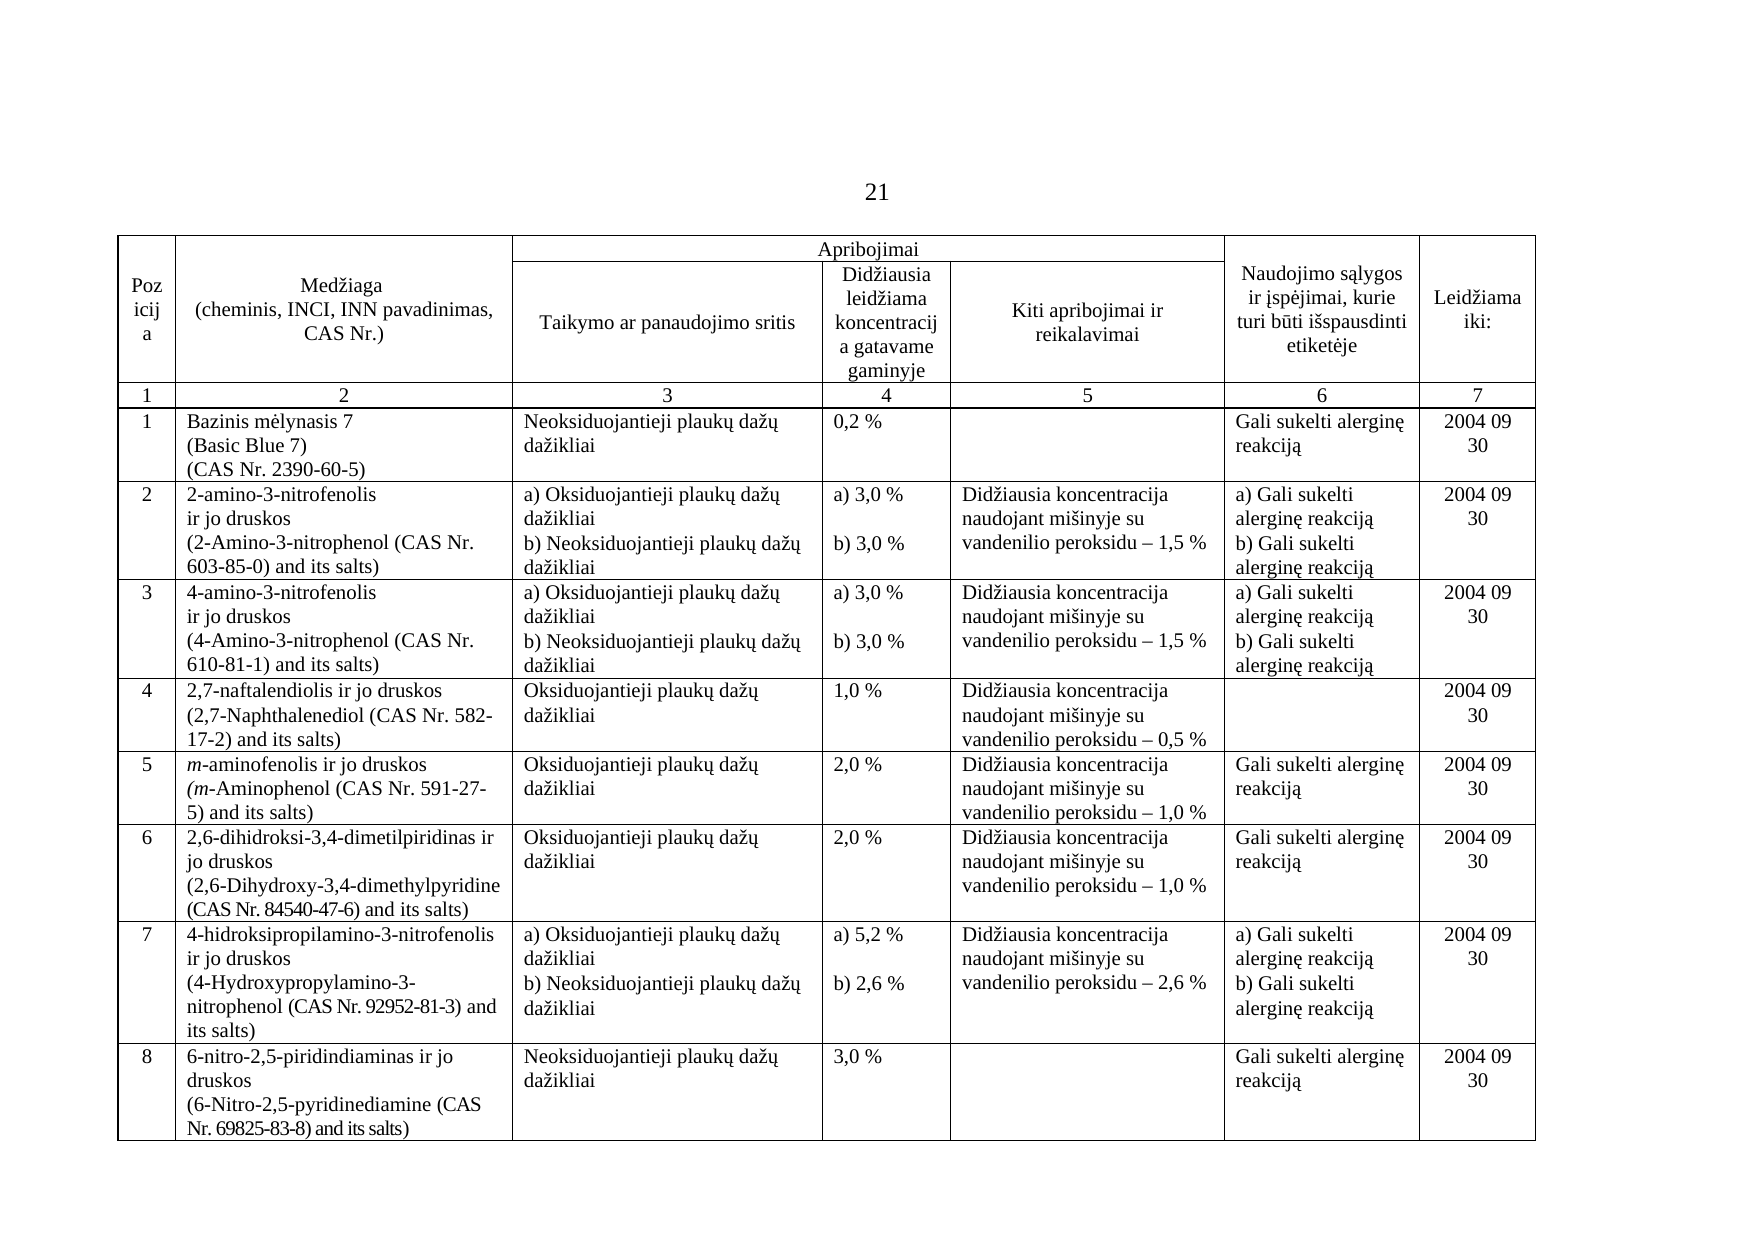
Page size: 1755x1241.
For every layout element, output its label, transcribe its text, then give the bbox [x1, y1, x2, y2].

table_cell 6 [1225, 383, 1419, 407]
table_cell 3 [513, 383, 822, 407]
table_cell Bazinis mėlynasis 7 (Basic Blue 7) (CAS Nr. 2390-60-5) [176, 409, 512, 481]
table_cell Kiti apribojimai ir reikalavimai [951, 262, 1224, 382]
table_cell m-aminofenolis ir jo druskos (m-Aminophenol (CAS Nr. 591-27-5) and its salts) [176, 752, 512, 824]
table_cell 7 [119, 922, 175, 1042]
table_cell a) Oksiduojantieji plaukų dažų dažikliai [513, 482, 822, 530]
table_cell Neoksiduojantieji plaukų dažų dažikliai [513, 1044, 822, 1140]
table_cell 2004 09 30 [1420, 752, 1535, 824]
table_cell Taikymo ar panaudojimo sritis [513, 262, 822, 382]
table_cell Didžiausia leidžiama koncentracija gatavame gaminyje [823, 262, 950, 382]
table_cell b) Neoksiduojantieji plaukų dažų dažikliai [513, 530, 822, 579]
table_cell Didžiausia koncentracija naudojant mišinyje su vandenilio peroksidu – 1,0 % [951, 752, 1224, 824]
table_cell b) 3,0 % [823, 530, 950, 579]
table_cell 2004 09 30 [1420, 825, 1535, 921]
table_cell 6 [119, 825, 175, 921]
table_cell 4-amino-3-nitrofenolis ir jo druskos (4-Amino-3-nitrophenol (CAS Nr. 610-81-1) and its salts) [176, 580, 512, 677]
table_cell Didžiausia koncentracija naudojant mišinyje su vandenilio peroksidu – 1,0 % [951, 825, 1224, 921]
table_cell 2004 09 30 [1420, 409, 1535, 481]
table_cell b) Neoksiduojantieji plaukų dažų dažikliai [513, 970, 822, 1042]
table_cell Gali sukelti alerginę reakciją [1225, 1044, 1419, 1140]
table_cell 2004 09 30 [1420, 482, 1535, 579]
table_cell 6-nitro-2,5-piridindiaminas ir jo druskos (6-Nitro-2,5-pyridinediamine (CAS Nr. 69825-83-8) and its salts) [176, 1044, 512, 1140]
table_cell [1225, 679, 1419, 751]
table_cell b) 2,6 % [823, 970, 950, 1042]
table_cell b) Gali sukelti alerginę reakciją [1225, 970, 1419, 1042]
table_cell 5 [119, 752, 175, 824]
table_cell 4 [119, 679, 175, 751]
table_cell b) 3,0 % [823, 628, 950, 677]
table_cell a) Gali sukelti alerginę reakciją [1225, 922, 1419, 970]
table_cell [951, 1044, 1224, 1140]
table_header Naudojimo sąlygos ir įspėjimai, kurie turi būti išspausdinti etiketėje [1225, 236, 1419, 382]
table_cell 2-amino-3-nitrofenolis ir jo druskos (2-Amino-3-nitrophenol (CAS Nr. 603-85-0) and its salts) [176, 482, 512, 579]
table_cell 2004 09 30 [1420, 679, 1535, 751]
table_cell 2,0 % [823, 825, 950, 921]
table_cell b) Gali sukelti alerginę reakciją [1225, 530, 1419, 579]
table_cell 2 [176, 383, 512, 407]
table_cell Neoksiduojantieji plaukų dažų dažikliai [513, 409, 822, 481]
table_cell 1,0 % [823, 679, 950, 751]
table_cell a) Oksiduojantieji plaukų dažų dažikliai [513, 580, 822, 628]
table_cell Oksiduojantieji plaukų dažų dažikliai [513, 752, 822, 824]
table_cell 2,7-naftalendiolis ir jo druskos (2,7-Naphthalenediol (CAS Nr. 582-17-2) and its salts) [176, 679, 512, 751]
table_cell 5 [951, 383, 1224, 407]
table_cell a) Oksiduojantieji plaukų dažų dažikliai [513, 922, 822, 970]
table_cell 3,0 % [823, 1044, 950, 1140]
table_cell Oksiduojantieji plaukų dažų dažikliai [513, 679, 822, 751]
table_cell Gali sukelti alerginę reakciją [1225, 825, 1419, 921]
table_cell Didžiausia koncentracija naudojant mišinyje su vandenilio peroksidu – 1,5 % [951, 580, 1224, 677]
table_cell 8 [119, 1044, 175, 1140]
table_cell 3 [119, 580, 175, 677]
table_cell b) Neoksiduojantieji plaukų dažų dažikliai [513, 628, 822, 677]
table_cell [951, 409, 1224, 481]
table_cell 4 [823, 383, 950, 407]
table_cell 2004 09 30 [1420, 922, 1535, 1042]
table_cell a) Gali sukelti alerginę reakciją [1225, 482, 1419, 530]
table_cell a) Gali sukelti alerginę reakciją [1225, 580, 1419, 628]
table_cell Oksiduojantieji plaukų dažų dažikliai [513, 825, 822, 921]
table_cell Gali sukelti alerginę reakciją [1225, 752, 1419, 824]
table_cell Didžiausia koncentracija naudojant mišinyje su vandenilio peroksidu – 2,6 % [951, 922, 1224, 1042]
table_cell b) Gali sukelti alerginę reakciją [1225, 628, 1419, 677]
table_cell Didžiausia koncentracija naudojant mišinyje su vandenilio peroksidu – 0,5 % [951, 679, 1224, 751]
table_cell 0,2 % [823, 409, 950, 481]
table_cell 2 [119, 482, 175, 579]
table_cell 2004 09 30 [1420, 1044, 1535, 1140]
table_cell a) 3,0 % [823, 482, 950, 530]
table_header Leidžiama iki: [1420, 236, 1535, 382]
table_cell 2,0 % [823, 752, 950, 824]
table_cell Didžiausia koncentracija naudojant mišinyje su vandenilio peroksidu – 1,5 % [951, 482, 1224, 579]
table_cell a) 3,0 % [823, 580, 950, 628]
table_cell 1 [119, 383, 175, 407]
table_header Apribojimai [513, 236, 1224, 261]
table_cell 7 [1420, 383, 1535, 407]
table_cell 2004 09 30 [1420, 580, 1535, 677]
table_cell 1 [119, 409, 175, 481]
table_cell 4-hidroksipropilamino-3-nitrofenolis ir jo druskos (4-Hydroxypropylamino-3-nitrophenol (CAS Nr. 92952-81-3) and its salts) [176, 922, 512, 1042]
table_cell a) 5,2 % [823, 922, 950, 970]
table_header Medžiaga (cheminis, INCI, INN pavadinimas, CAS Nr.) [176, 236, 512, 382]
table_cell Gali sukelti alerginę reakciją [1225, 409, 1419, 481]
table_header Pozicija [119, 236, 175, 382]
table_cell 2,6-dihidroksi-3,4-dimetilpiridinas ir jo druskos (2,6-Dihydroxy-3,4-dimethylpyridine (CAS Nr. 84540-47-6) and its salts) [176, 825, 512, 921]
